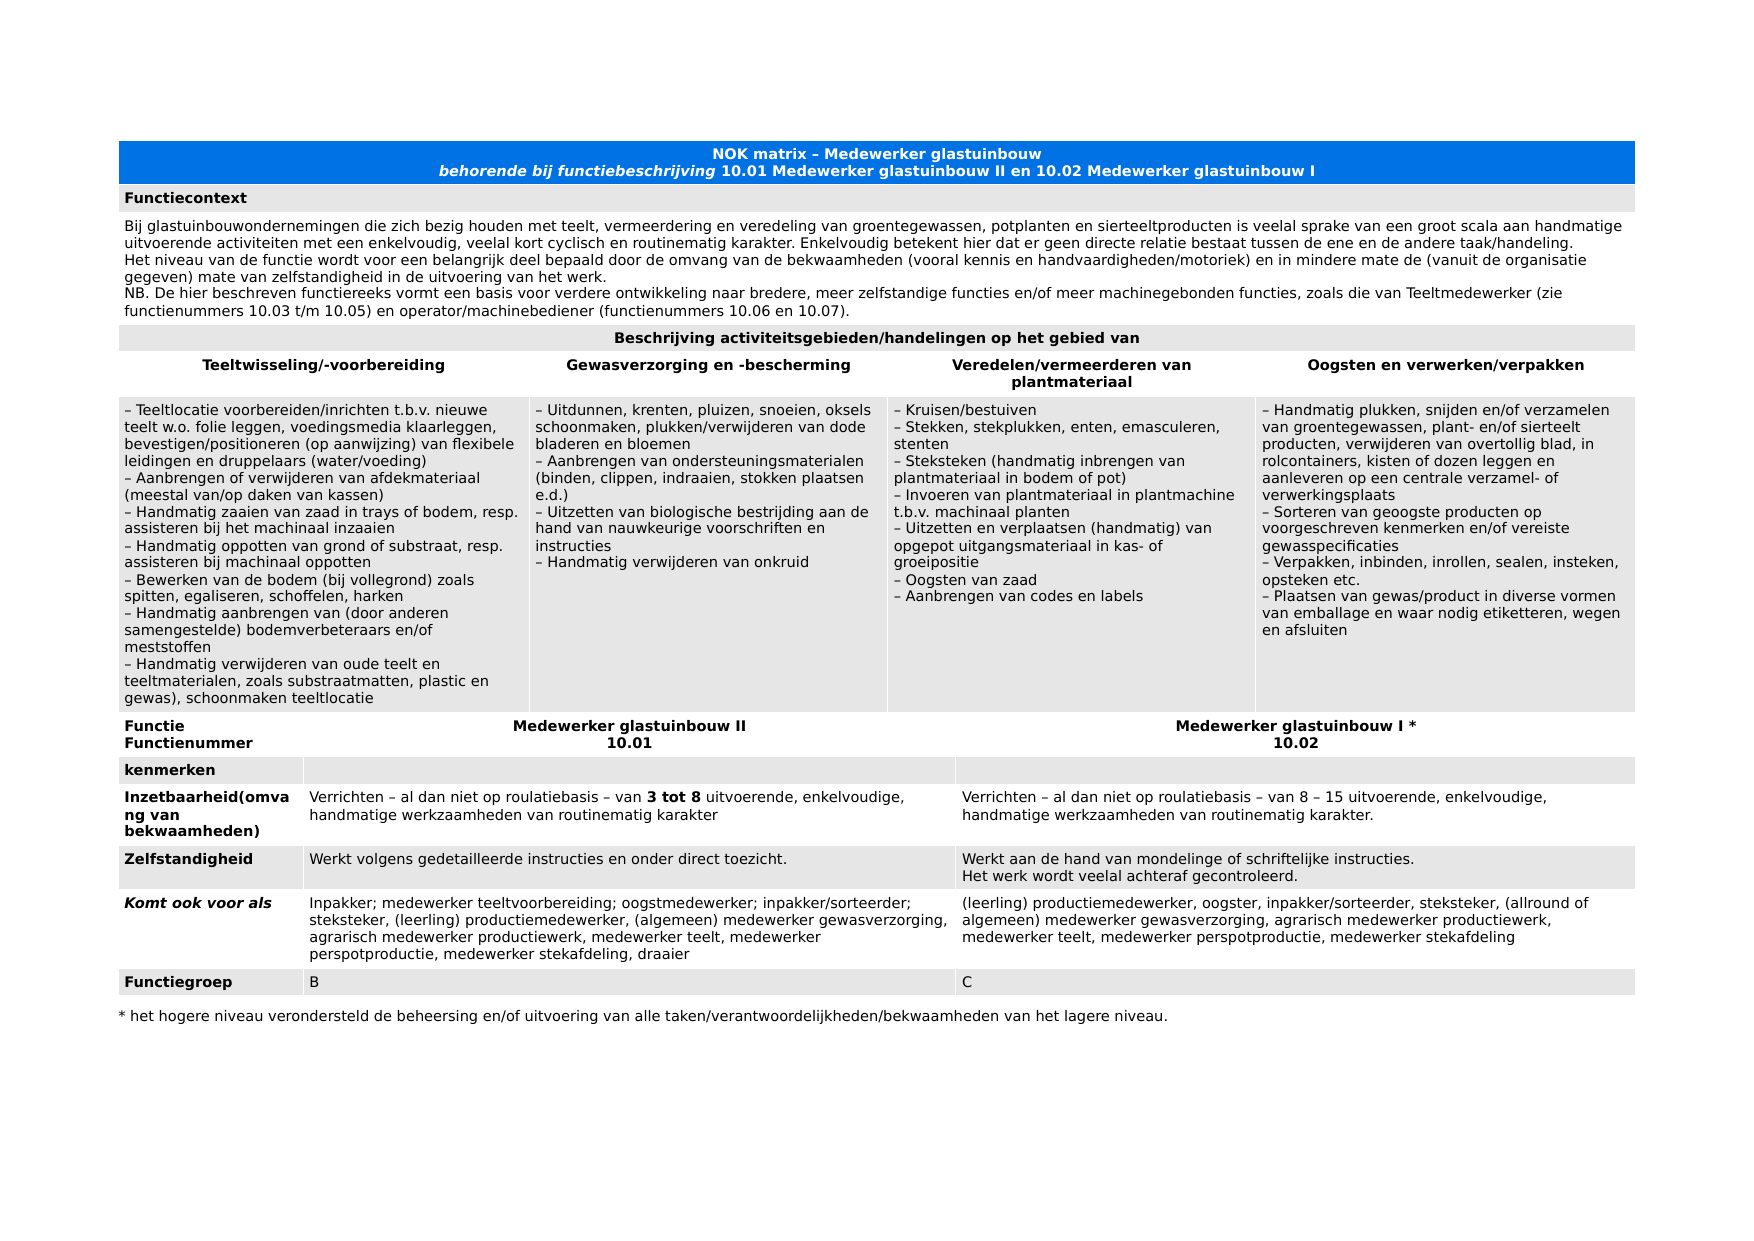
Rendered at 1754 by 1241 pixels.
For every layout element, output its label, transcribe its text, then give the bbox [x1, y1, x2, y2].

table_cell [304, 757, 955, 784]
table_cell Inpakker; medewerker teeltvoorbereiding; oogstmedewerker; inpakker/sorteerder; steksteker, (leerling) productiemedewerker, (algemeen) medewerker gewasverzorging, agrarisch medewerker productiewerk, medewerker teelt, medewerker perspotproductie, medewerker stekafdeling, draaier [304, 890, 955, 968]
table_header NOK matrix – Medewerker glastuinbouw behorende bij functiebeschrijving 10.01 Medewerker glastuinbouw II en 10.02 Medewerker glastuinbouw I [119, 141, 1635, 184]
table_cell Bij glastuinbouwondernemingen die zich bezig houden met teelt, vermeerdering en veredeling van groentegewassen, potplanten en sierteeltproducten is veelal sprake van een groot scala aan handmatige uitvoerende activiteiten met een enkelvoudig, veelal kort cyclisch en routinematig karakter. Enkelvoudig betekent hier dat er geen directe relatie bestaat tussen de ene en de andere taak/handeling. Het niveau van de functie wordt voor een belangrijk deel bepaald door de omvang van de bekwaamheden (vooral kennis en handvaardigheden/motoriek) en in mindere mate de (vanuit de organisatie gegeven) mate van zelfstandigheid in de uitvoering van het werk. NB. De hier beschreven functiereeks vormt een basis voor verdere ontwikkeling naar bredere, meer zelfstandige functies en/of meer machinegebonden functies, zoals die van Teeltmedewerker (zie functienummers 10.03 t/m 10.05) en operator/machinebediener (functienummers 10.06 en 10.07). [119, 213, 1635, 324]
table_cell Functiecontext [119, 185, 1635, 212]
table_cell Gewasverzorging en -bescherming [530, 353, 887, 396]
table_cell B [304, 969, 955, 995]
table_cell C [956, 969, 1635, 995]
table_cell (leerling) productiemedewerker, oogster, inpakker/sorteerder, steksteker, (allround of algemeen) medewerker gewasverzorging, agrarisch medewerker productiewerk, medewerker teelt, medewerker perspotproductie, medewerker stekafdeling [956, 890, 1635, 968]
table_cell Beschrijving activiteitsgebieden/handelingen op het gebied van [119, 325, 1635, 351]
table_cell * het hogere niveau verondersteld de beheersing en/of uitvoering van alle taken/verantwoordelijkheden/bekwaamheden van het lagere niveau. [118, 996, 1636, 1025]
table_cell Zelfstandigheid [119, 846, 303, 889]
table_cell – Teeltlocatie voorbereiden/inrichten t.b.v. nieuwe teelt w.o. folie leggen, voedingsmedia klaarleggen, bevestigen/positioneren (op aanwijzing) van flexibele leidingen en druppelaars (water/voeding) – Aanbrengen of verwijderen van afdekmateriaal (meestal van/op daken van kassen) – Handmatig zaaien van zaad in trays of bodem, resp. assisteren bij het machinaal inzaaien – Handmatig oppotten van grond of substraat, resp. assisteren bij machinaal oppotten – Bewerken van de bodem (bij vollegrond) zoals spitten, egaliseren, schoffelen, harken – Handmatig aanbrengen van (door anderen samengestelde) bodemverbeteraars en/of meststoffen – Handmatig verwijderen van oude teelt en teeltmaterialen, zoals substraatmatten, plastic en gewas), schoonmaken teeltlocatie [119, 397, 529, 712]
table_cell Komt ook voor als [119, 890, 303, 968]
table_cell – Uitdunnen, krenten, pluizen, snoeien, oksels schoonmaken, plukken/verwijderen van dode bladeren en bloemen – Aanbrengen van ondersteuningsmaterialen (binden, clippen, indraaien, stokken plaatsen e.d.) – Uitzetten van biologische bestrijding aan de hand van nauwkeurige voorschriften en instructies – Handmatig verwijderen van onkruid [530, 397, 887, 712]
table_cell Werkt volgens gedetailleerde instructies en onder direct toezicht. [304, 846, 955, 889]
table_cell Teeltwisseling/-voorbereiding [119, 353, 529, 396]
table_cell [956, 757, 1635, 784]
table_cell Werkt aan de hand van mondelinge of schriftelijke instructies. Het werk wordt veelal achteraf gecontroleerd. [956, 846, 1635, 889]
table_cell – Handmatig plukken, snijden en/of verzamelen van groentegewassen, plant- en/of sierteelt producten, verwijderen van overtollig blad, in rolcontainers, kisten of dozen leggen en aanleveren op een centrale verzamel- of verwerkingsplaats – Sorteren van geoogste producten op voorgeschreven kenmerken en/of vereiste gewasspecificaties – Verpakken, inbinden, inrollen, sealen, insteken, opsteken etc. – Plaatsen van gewas/product in diverse vormen van emballage en waar nodig etiketteren, wegen en afsluiten [1256, 397, 1635, 712]
table_cell Verrichten – al dan niet op roulatiebasis – van 3 tot 8 uitvoerende, enkelvoudige, handmatige werkzaamheden van routinematig karakter [304, 785, 955, 845]
table_cell Functie Functienummer [119, 713, 303, 756]
table_cell Inzetbaarheid(omvang van bekwaamheden) [119, 785, 303, 845]
table_cell kenmerken [119, 757, 303, 784]
table_cell Veredelen/vermeerderen van plantmateriaal [888, 353, 1255, 396]
table_cell Medewerker glastuinbouw I * 10.02 [956, 713, 1635, 756]
table_cell Functiegroep [119, 969, 303, 995]
table_cell – Kruisen/bestuiven – Stekken, stekplukken, enten, emasculeren, stenten – Steksteken (handmatig inbrengen van plantmateriaal in bodem of pot) – Invoeren van plantmateriaal in plantmachine t.b.v. machinaal planten – Uitzetten en verplaatsen (handmatig) van opgepot uitgangsmateriaal in kas- of groeipositie – Oogsten van zaad – Aanbrengen van codes en labels [888, 397, 1255, 712]
table_cell Medewerker glastuinbouw II 10.01 [304, 713, 955, 756]
table_cell Oogsten en verwerken/verpakken [1256, 353, 1635, 396]
table_cell Verrichten – al dan niet op roulatiebasis – van 8 – 15 uitvoerende, enkelvoudige, handmatige werkzaamheden van routinematig karakter. [956, 785, 1635, 845]
